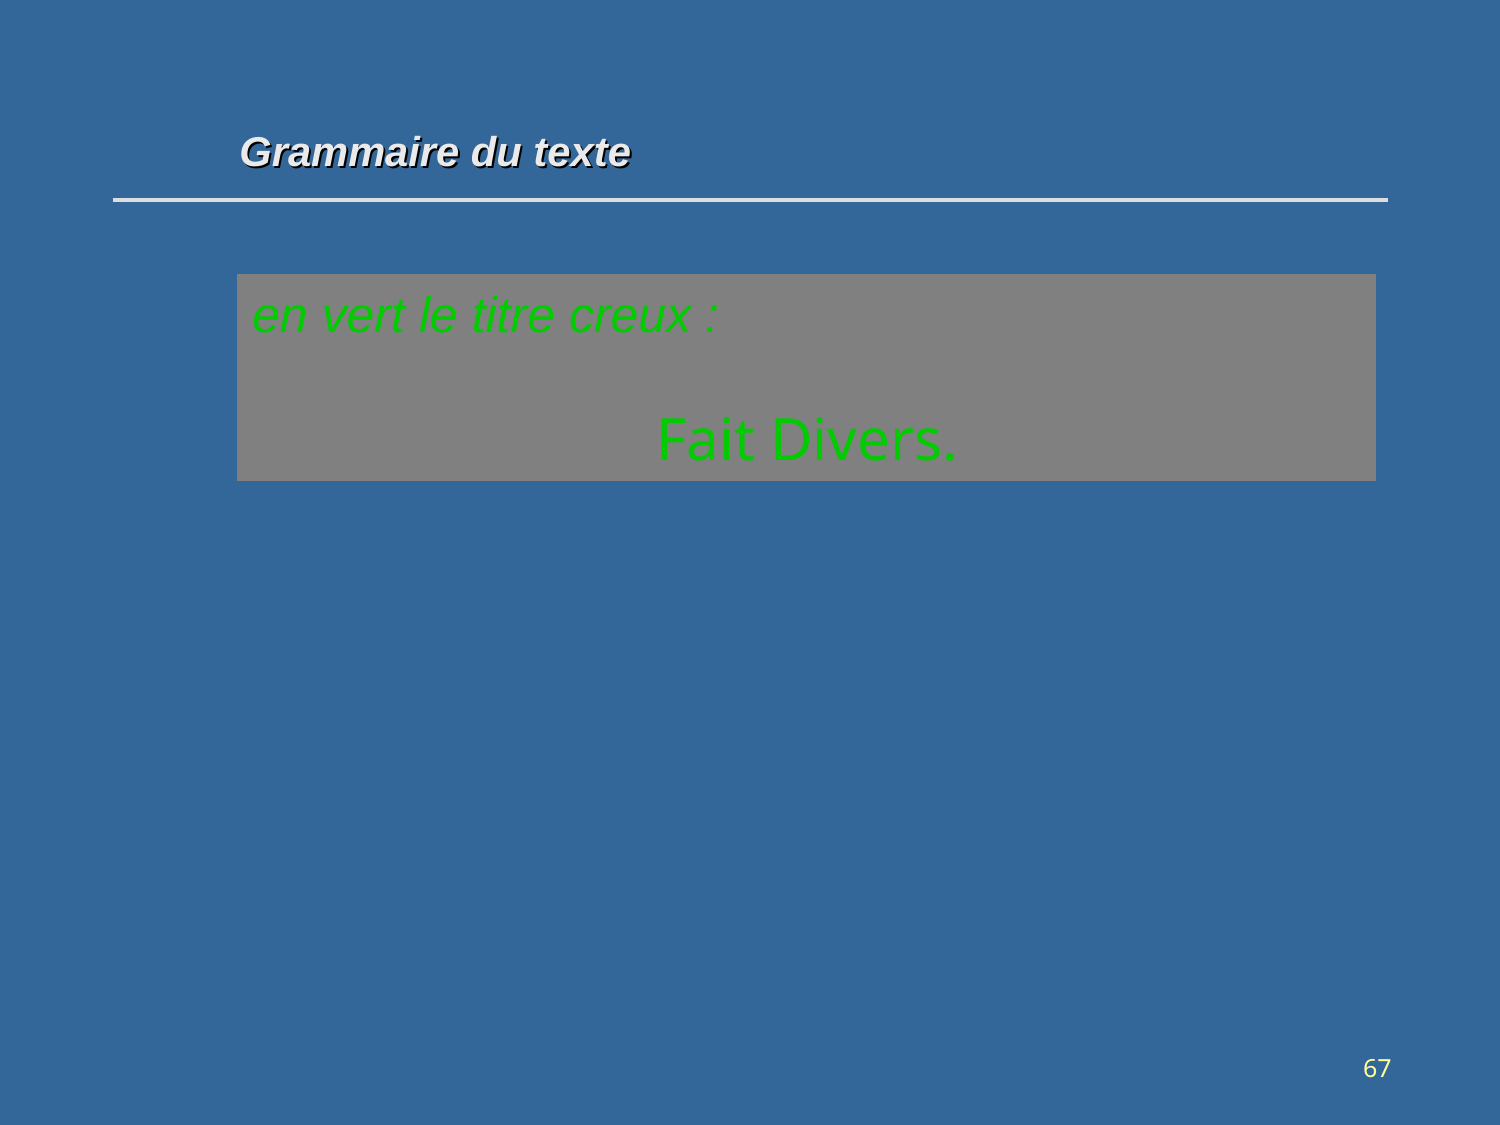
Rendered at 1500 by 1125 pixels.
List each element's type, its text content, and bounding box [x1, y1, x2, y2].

text_box Grammaire du texte [224, 116, 647, 183]
text_box en vert le titre creux : Fait Divers. [237, 274, 1375, 481]
